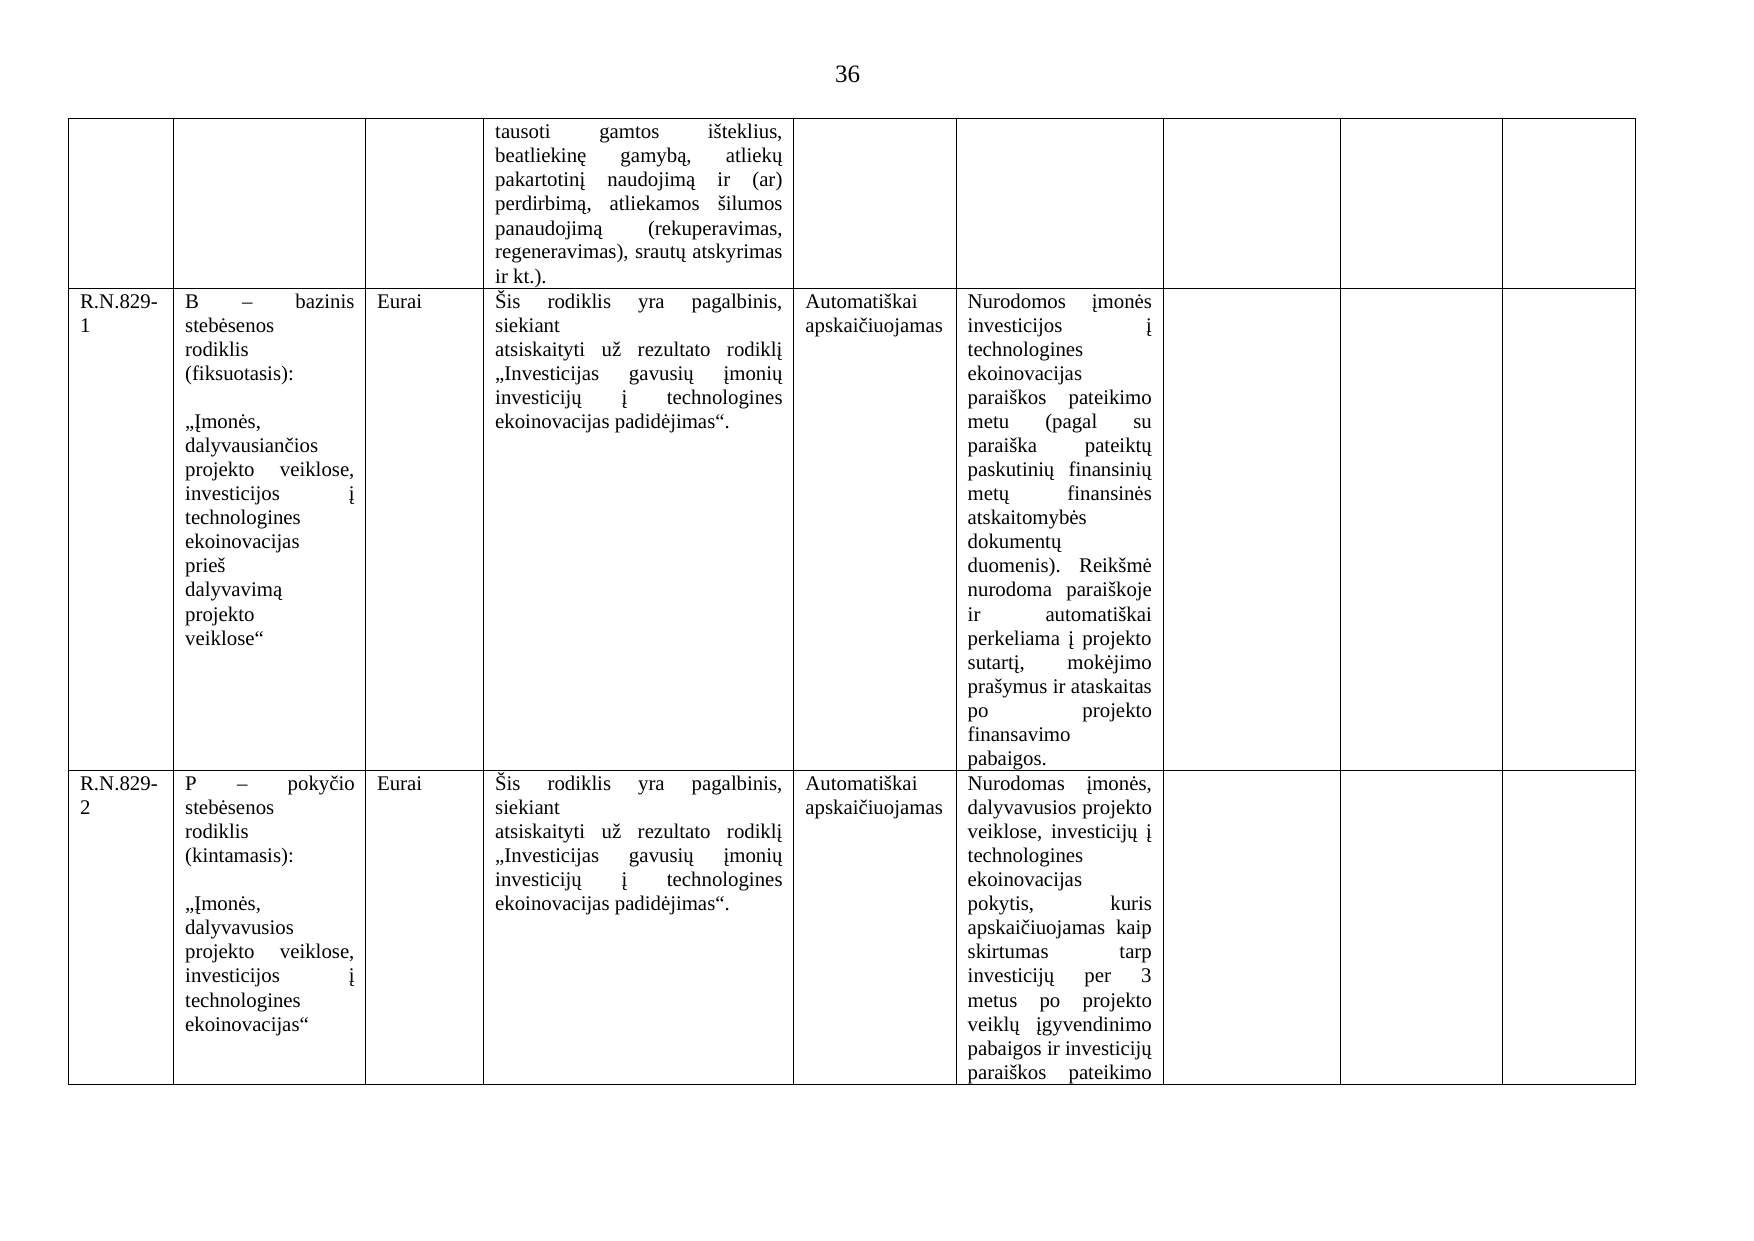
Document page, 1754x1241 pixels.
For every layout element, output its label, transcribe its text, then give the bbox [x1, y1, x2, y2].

table_cell Šis rodiklis yra pagalbinis, siekiant atsiskaityti už rezultato rodiklį „Investicijas gavusių įmonių investicijų į technologines ekoinovacijas padidėjimas“. [484, 771, 793, 1084]
table_cell [1164, 289, 1340, 770]
table_cell Šis rodiklis yra pagalbinis, siekiant atsiskaityti už rezultato rodiklį „Investicijas gavusių įmonių investicijų į technologines ekoinovacijas padidėjimas“. [484, 289, 793, 770]
table_cell [1503, 771, 1635, 1084]
table_cell [1503, 289, 1635, 770]
table_cell [1341, 119, 1502, 288]
table_cell [1341, 289, 1502, 770]
table_cell Nurodomas įmonės, dalyvavusios projekto veiklose, investicijų į technologines ekoinovacijas pokytis, kuris apskaičiuojamas kaip skirtumas tarp investicijų per 3 metus po projekto veiklų įgyvendinimo pabaigos ir investicijų paraiškos pateikimo [957, 771, 1163, 1084]
table_cell [1341, 771, 1502, 1084]
table_cell Nurodomos įmonės investicijos į technologines ekoinovacijas paraiškos pateikimo metu (pagal su paraiška pateiktų paskutinių finansinių metų finansinės atskaitomybės dokumentų duomenis). Reikšmė nurodoma paraiškoje ir automatiškai perkeliama į projekto sutartį, mokėjimo prašymus ir ataskaitas po projekto finansavimo pabaigos. [957, 289, 1163, 770]
table_cell [174, 119, 365, 288]
table_cell [1503, 119, 1635, 288]
table_cell [366, 119, 483, 288]
table_cell Automatiškai apskaičiuojamas [794, 289, 956, 770]
table_cell [1164, 119, 1340, 288]
table_cell [69, 119, 173, 288]
table_cell R.N.829-2 [69, 771, 173, 1084]
table_cell P – pokyčio stebėsenos rodiklis (kintamasis): „Įmonės, dalyvavusios projekto veiklose, investicijos į technologines ekoinovacijas“ [174, 771, 365, 1084]
table_cell Eurai [366, 289, 483, 770]
table_cell B – bazinis stebėsenos rodiklis (fiksuotasis): „Įmonės, dalyvausiančios projekto veiklose, investicijos į technologines ekoinovacijas prieš dalyvavimą projekto veiklose“ [174, 289, 365, 770]
table_cell [957, 119, 1163, 288]
table_cell Automatiškai apskaičiuojamas [794, 771, 956, 1084]
table_cell R.N.829-1 [69, 289, 173, 770]
table_cell [794, 119, 956, 288]
table_cell [1164, 771, 1340, 1084]
table_cell Eurai [366, 771, 483, 1084]
table_cell tausoti gamtos išteklius, beatliekinę gamybą, atliekų pakartotinį naudojimą ir (ar) perdirbimą, atliekamos šilumos panaudojimą (rekuperavimas, regeneravimas), srautų atskyrimas ir kt.). [484, 119, 793, 288]
